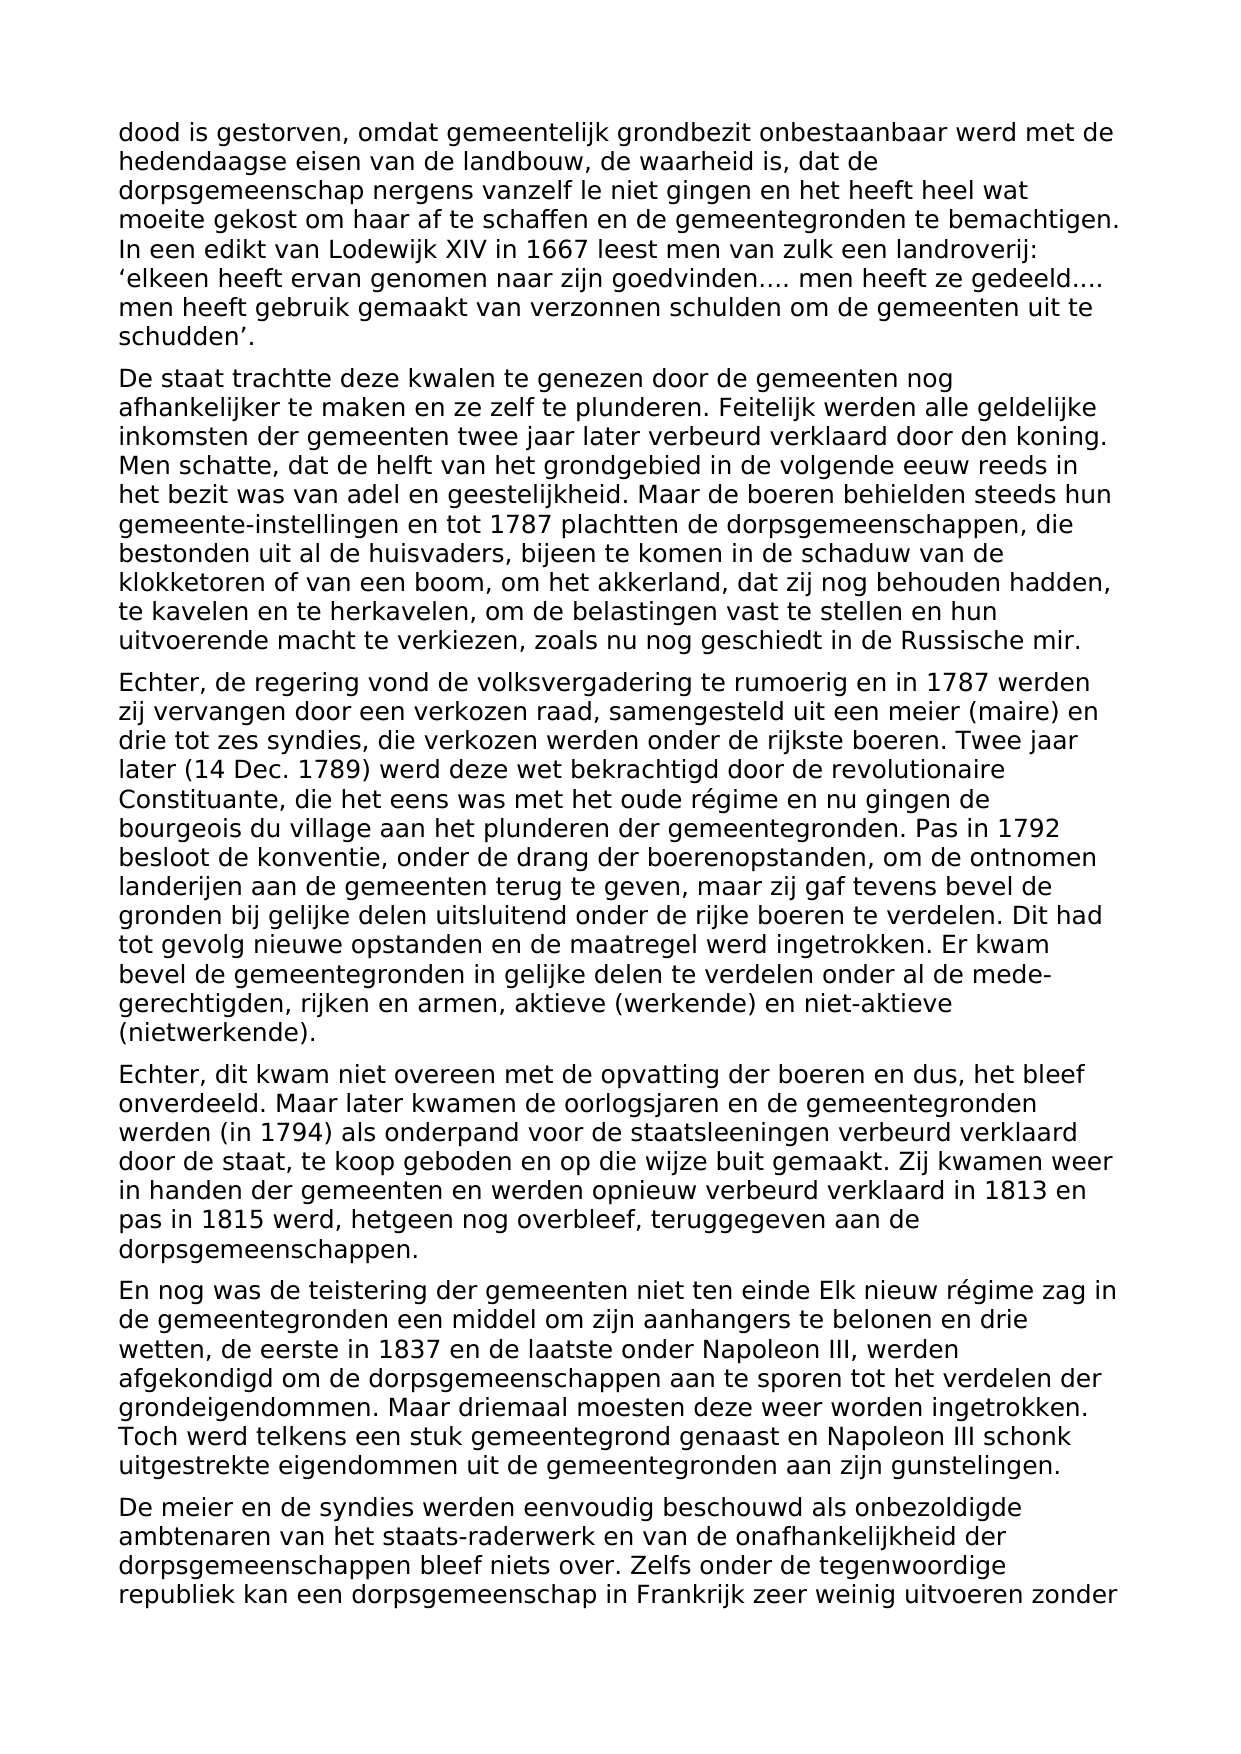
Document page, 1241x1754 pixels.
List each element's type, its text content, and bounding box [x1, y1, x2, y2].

text Echter, de regering vond de volksvergadering te rumoerig en in 1787 werden zij vervangen door een verkozen raad, samengesteld uit een meier (maire) en drie tot zes syndies, die verkozen werden onder de rijkste boeren. Twee jaar later (14 Dec. 1789) werd deze wet bekrachtigd door de revolutionaire Constituante, die het eens was met het oude régime en nu gingen de bourgeois du village aan het plunderen der gemeentegronden. Pas in 1792 besloot de konventie, onder de drang der boerenopstanden, om de ontnomen landerijen aan de gemeenten terug te geven, maar zij gaf tevens bevel de gronden bij gelijke delen uitsluitend onder de rijke boeren te verdelen. Dit had tot gevolg nieuwe opstanden en de maatregel werd ingetrokken. Er kwam bevel de gemeentegronden in gelijke delen te verdelen onder al de mede-gerechtigden, rijken en armen, aktieve (werkende) en niet-aktieve (nietwerkende). [118, 668, 1122, 1047]
text Echter, dit kwam niet overeen met de opvatting der boeren en dus, het bleef onverdeeld. Maar later kwamen de oorlogsjaren en de gemeentegronden werden (in 1794) als onderpand voor de staatsleeningen verbeurd verklaard door de staat, te koop geboden en op die wijze buit gemaakt. Zij kwamen weer in handen der gemeenten en werden opnieuw verbeurd verklaard in 1813 en pas in 1815 werd, hetgeen nog overbleef, teruggegeven aan de dorpsgemeenschappen. [118, 1060, 1122, 1264]
text De meier en de syndies werden eenvoudig beschouwd als onbezoldigde ambtenaren van het staats-raderwerk en van de onafhankelijkheid der dorpsgemeenschappen bleef niets over. Zelfs onder de tegenwoordige republiek kan een dorpsgemeenschap in Frankrijk zeer weinig uitvoeren zonder [118, 1493, 1122, 1610]
text dood is gestorven, omdat gemeentelijk grondbezit onbestaanbaar werd met de hedendaagse eisen van de landbouw, de waarheid is, dat de dorpsgemeenschap nergens vanzelf le niet gingen en het heeft heel wat moeite gekost om haar af te schaffen en de gemeentegronden te bemachtigen. In een edikt van Lodewijk XIV in 1667 leest men van zulk een landroverij: ‘elkeen heeft ervan genomen naar zijn goedvinden.... men heeft ze gedeeld.... men heeft gebruik gemaakt van verzonnen schulden om de gemeenten uit te schudden’. [118, 118, 1122, 351]
text De staat trachtte deze kwalen te genezen door de gemeenten nog afhankelijker te maken en ze zelf te plunderen. Feitelijk werden alle geldelijke inkomsten der gemeenten twee jaar later verbeurd verklaard door den koning. Men schatte, dat de helft van het grondgebied in de volgende eeuw reeds in het bezit was van adel en geestelijkheid. Maar de boeren behielden steeds hun gemeente-instellingen en tot 1787 plachtten de dorpsgemeenschappen, die bestonden uit al de huisvaders, bijeen te komen in de schaduw van de klokketoren of van een boom, om het akkerland, dat zij nog behouden hadden, te kavelen en te herkavelen, om de belastingen vast te stellen en hun uitvoerende macht te verkiezen, zoals nu nog geschiedt in de Russische mir. [118, 364, 1122, 656]
text En nog was de teistering der gemeenten niet ten einde Elk nieuw régime zag in de gemeentegronden een middel om zijn aanhangers te belonen en drie wetten, de eerste in 1837 en de laatste onder Napoleon III, werden afgekondigd om de dorpsgemeenschappen aan te sporen tot het verdelen der grondeigendommen. Maar driemaal moesten deze weer worden ingetrokken. Toch werd telkens een stuk gemeentegrond genaast en Napoleon III schonk uitgestrekte eigendommen uit de gemeentegronden aan zijn gunstelingen. [118, 1276, 1122, 1481]
